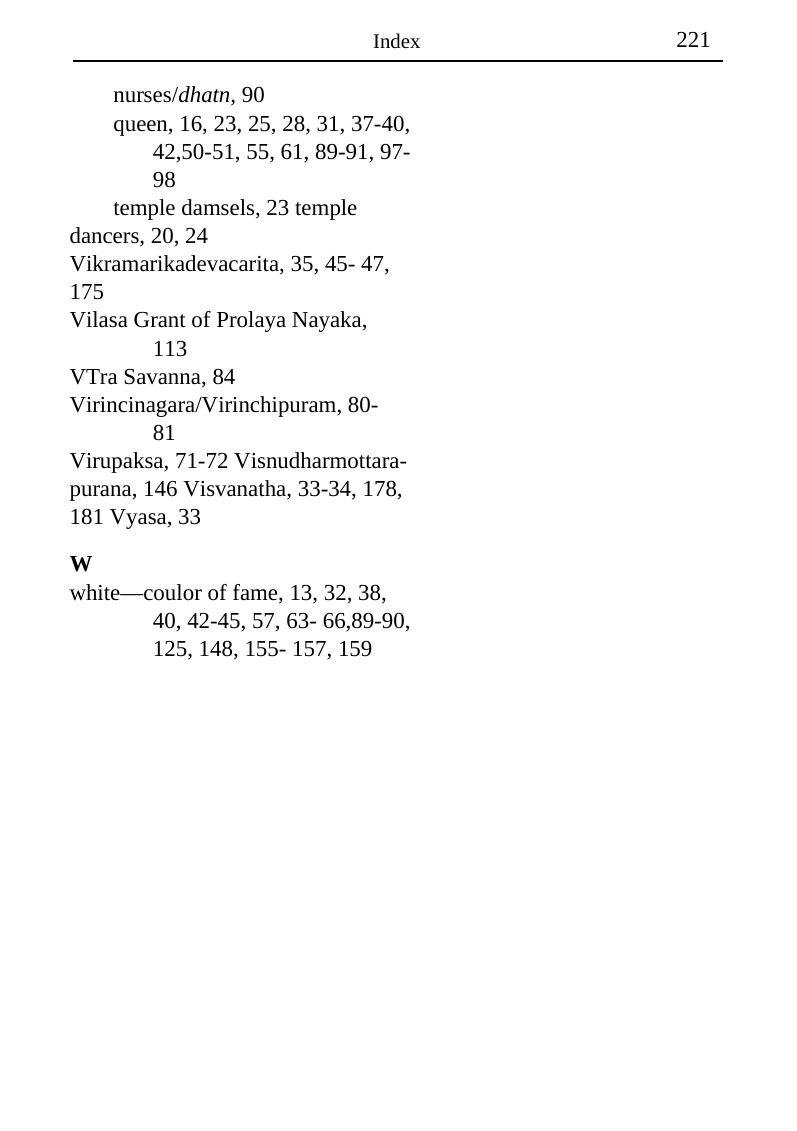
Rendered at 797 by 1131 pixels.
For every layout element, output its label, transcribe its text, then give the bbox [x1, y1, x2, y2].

text 113 [69, 334, 412, 361]
text VTra Savanna, 84 [69, 363, 412, 389]
text queen, 16, 23, 25, 28, 31, 37-40, 42,50-51, 55, 61, 89-91, 97-98 [113, 109, 412, 192]
text Virincinagara/Virinchipuram, 80- [69, 391, 412, 417]
text 81 [69, 419, 412, 445]
text 221 [676, 26, 725, 53]
text Index [373, 28, 428, 53]
subtitle W [69, 550, 412, 577]
text white—coulor of fame, 13, 32, 38, 40, 42-45, 57, 63- 66,89-90, 125, 148, 155- 157, 159 [69, 579, 412, 662]
text Vilasa Grant of Prolaya Nayaka, [69, 306, 412, 333]
text nurses/dhatn, 90 [69, 81, 412, 108]
text Virupaksa, 71-72 Visnudharmottara-purana, 146 Visvanatha, 33-34, 178, 181 Vyasa, 33 [69, 447, 412, 530]
text temple damsels, 23 temple dancers, 20, 24 Vikramarikadevacarita, 35, 45- 47, 175 [69, 194, 412, 305]
